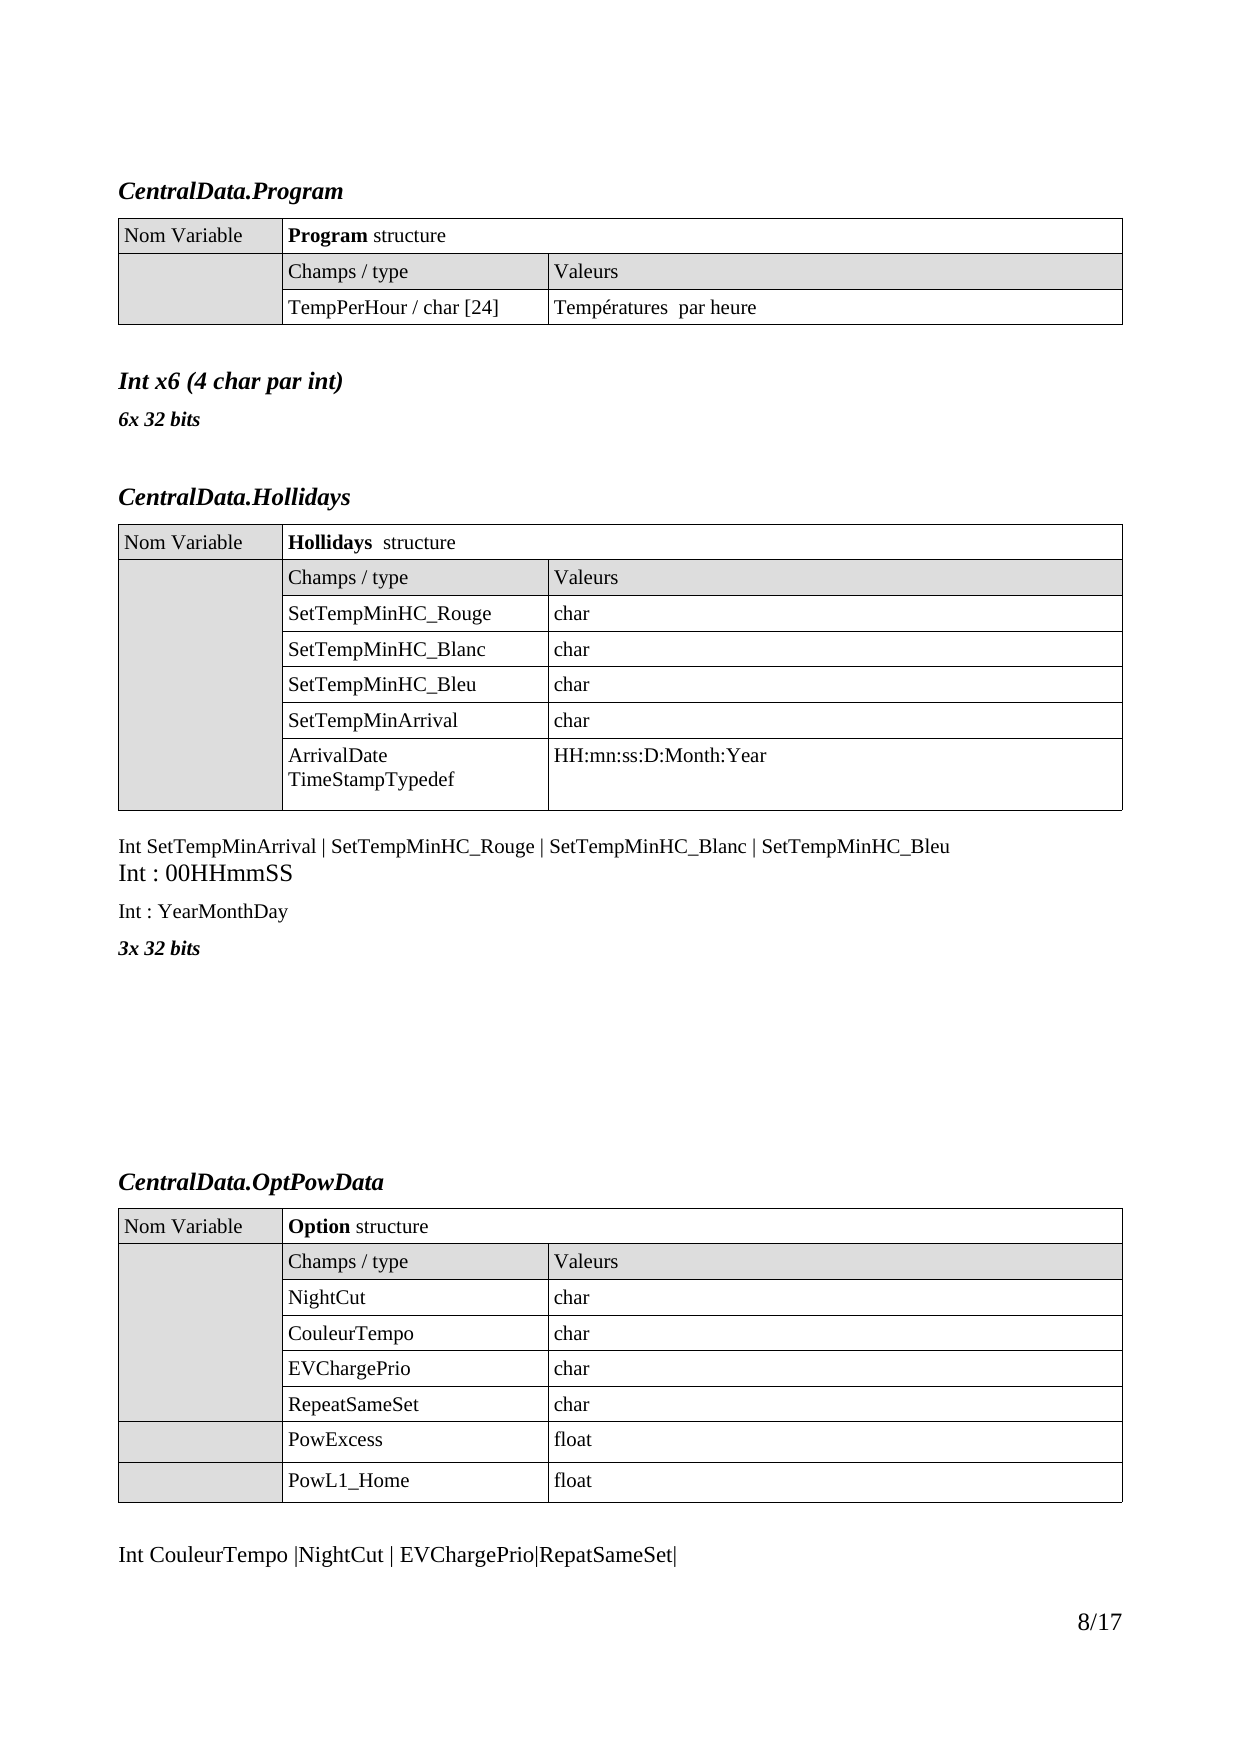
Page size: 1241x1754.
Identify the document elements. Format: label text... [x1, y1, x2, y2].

table_cell RepeatSameSet [283, 1387, 548, 1421]
text Int CouleurTempo |NightCut | EVChargePrio|RepatSameSet| [118, 1541, 1122, 1567]
text CentralData.OptPowData [118, 1167, 1122, 1195]
table_cell TempPerHour / char [24] [283, 290, 548, 324]
table_cell PowExcess [283, 1422, 548, 1462]
table_cell char [549, 1280, 1122, 1315]
table_cell char [549, 667, 1122, 702]
table_cell Valeurs [549, 560, 1122, 595]
table_header Hollidays structure [283, 525, 1122, 559]
table_cell float [549, 1463, 1122, 1502]
text CentralData.Program [118, 176, 1122, 205]
text Int x6 (4 char par int) [118, 366, 1122, 394]
table_cell Valeurs [549, 1244, 1122, 1279]
text 3x 32 bits [118, 936, 1122, 960]
table_cell char [549, 596, 1122, 631]
table_cell Champs / type [283, 560, 548, 595]
table_cell [119, 254, 282, 324]
table_cell SetTempMinHC_Blanc [283, 632, 548, 666]
table_cell char [549, 1351, 1122, 1386]
table_cell char [549, 1316, 1122, 1350]
table_header Option structure [283, 1209, 1122, 1243]
table_cell NightCut [283, 1280, 548, 1315]
table_cell [119, 1463, 282, 1502]
table_cell char [549, 632, 1122, 666]
text Int : 00HHmmSS [118, 858, 1122, 887]
text Int : YearMonthDay [118, 899, 1122, 923]
table_cell float [549, 1422, 1122, 1462]
table_cell Champs / type [283, 1244, 548, 1279]
table_cell [119, 560, 282, 810]
table_header Nom Variable [119, 1209, 282, 1243]
table_cell char [549, 703, 1122, 738]
table_header Nom Variable [119, 219, 282, 253]
table_cell ArrivalDate TimeStampTypedef [283, 739, 548, 810]
table_cell SetTempMinArrival [283, 703, 548, 738]
table_cell Valeurs [549, 254, 1122, 289]
table_cell SetTempMinHC_Rouge [283, 596, 548, 631]
table_cell [119, 1244, 282, 1421]
table_cell HH:mn:ss:D:Month:Year [549, 739, 1122, 810]
table_cell char [549, 1387, 1122, 1421]
table_cell PowL1_Home [283, 1463, 548, 1502]
table_header Program structure [283, 219, 1122, 253]
table_cell Champs / type [283, 254, 548, 289]
table_cell EVChargePrio [283, 1351, 548, 1386]
text 6x 32 bits [118, 407, 1122, 431]
table_cell CouleurTempo [283, 1316, 548, 1350]
table_header Nom Variable [119, 525, 282, 559]
text CentralData.Hollidays [118, 482, 1122, 511]
table_cell Températures par heure [549, 290, 1122, 324]
table_cell SetTempMinHC_Bleu [283, 667, 548, 702]
table_cell [119, 1422, 282, 1462]
text Int SetTempMinArrival | SetTempMinHC_Rouge | SetTempMinHC_Blanc | SetTempMinHC_Bleu [118, 834, 1122, 858]
